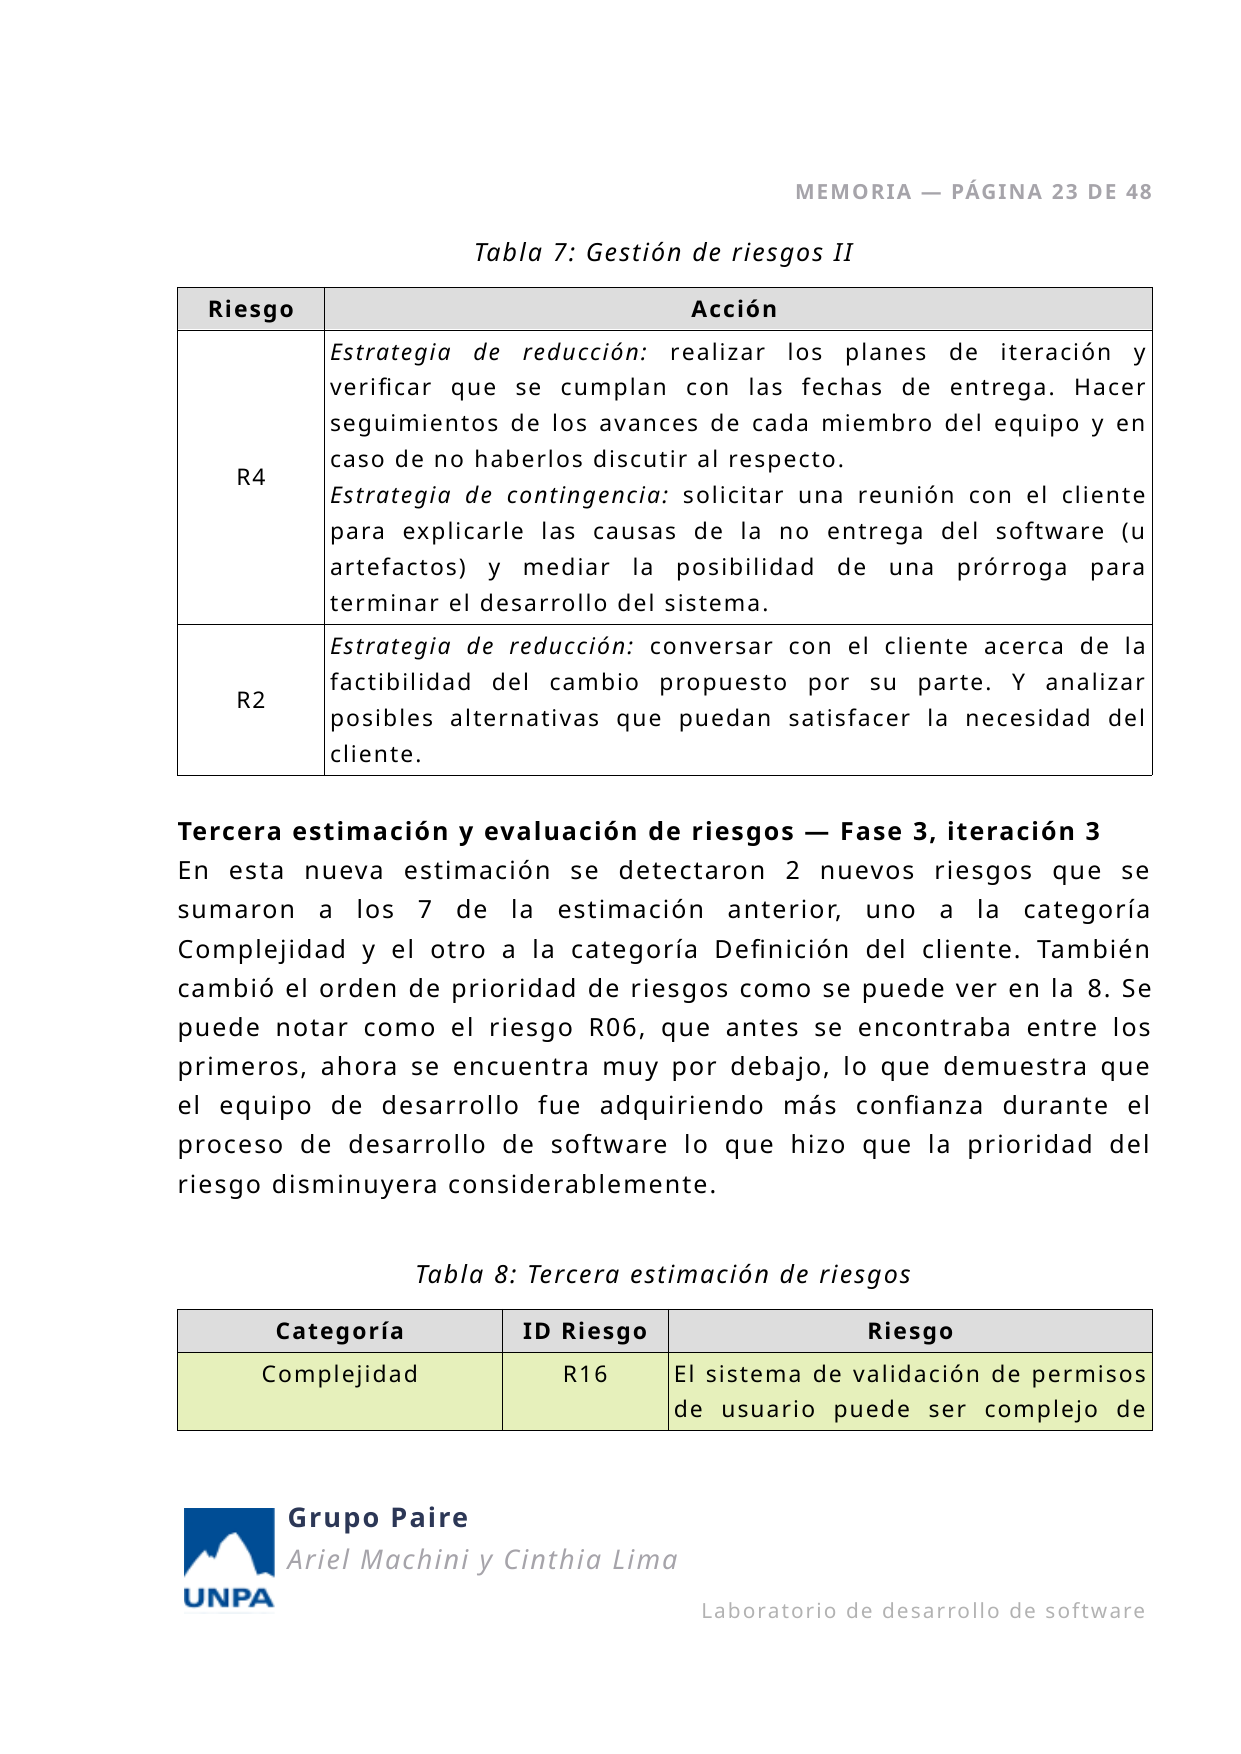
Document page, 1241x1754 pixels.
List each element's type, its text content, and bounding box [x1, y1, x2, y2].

table_cell R16 [503, 1353, 668, 1430]
text Tabla 8: Tercera estimación de riesgos [177, 1257, 1152, 1291]
text En esta nueva estimación se detectaron 2 nuevos riesgos que se sumaron a los 7 de la estimación anterior, uno a la categoría Complejidad y el otro a la categoría Definición del cliente. También cambió el orden de prioridad de riesgos como se puede ver en la Tabla 8. Se puede notar como el riesgo R06, que antes se encontraba entre los primeros, ahora se encuentra muy por debajo, lo que demuestra que el equipo de desarrollo fue adquiriendo más confianza durante el proceso de desarrollo de software lo que hizo que la prioridad del riesgo disminuyera considerablemente. [177, 853, 1152, 1200]
table_cell El sistema de validación de permisos de usuario puede ser complejo de [669, 1353, 1152, 1430]
text Tercera estimación y evaluación de riesgos — Fase 3, iteración 3 [177, 814, 1152, 848]
table_header Categoría [178, 1310, 502, 1352]
table_header Riesgo [669, 1310, 1152, 1352]
table_cell Estrategia de reducción: conversar con el cliente acerca de la factibilidad del cambio propuesto por su parte. Y analizar posibles alternativas que puedan satisfacer la necesidad del cliente. [325, 625, 1152, 774]
table_cell R2 [178, 625, 324, 774]
table_header Riesgo [178, 288, 324, 329]
table_cell R4 [178, 331, 324, 624]
picture [184, 1508, 275, 1614]
table_header ID Riesgo [503, 1310, 668, 1352]
text Tabla 7: Gestión de riesgos II [177, 235, 1152, 269]
table_cell Estrategia de reducción: realizar los planes de iteración y verificar que se cumplan con las fechas de entrega. Hacer seguimientos de los avances de cada miembro del equipo y en caso de no haberlos discutir al respecto. Estrategia de contingencia: solicitar una reunión con el cliente para explicarle las causas de la no entrega del software (u artefactos) y mediar la posibilidad de una prórroga para terminar el desarrollo del sistema. [325, 331, 1152, 624]
table_cell Complejidad [178, 1353, 502, 1430]
table_header Acción [325, 288, 1152, 329]
